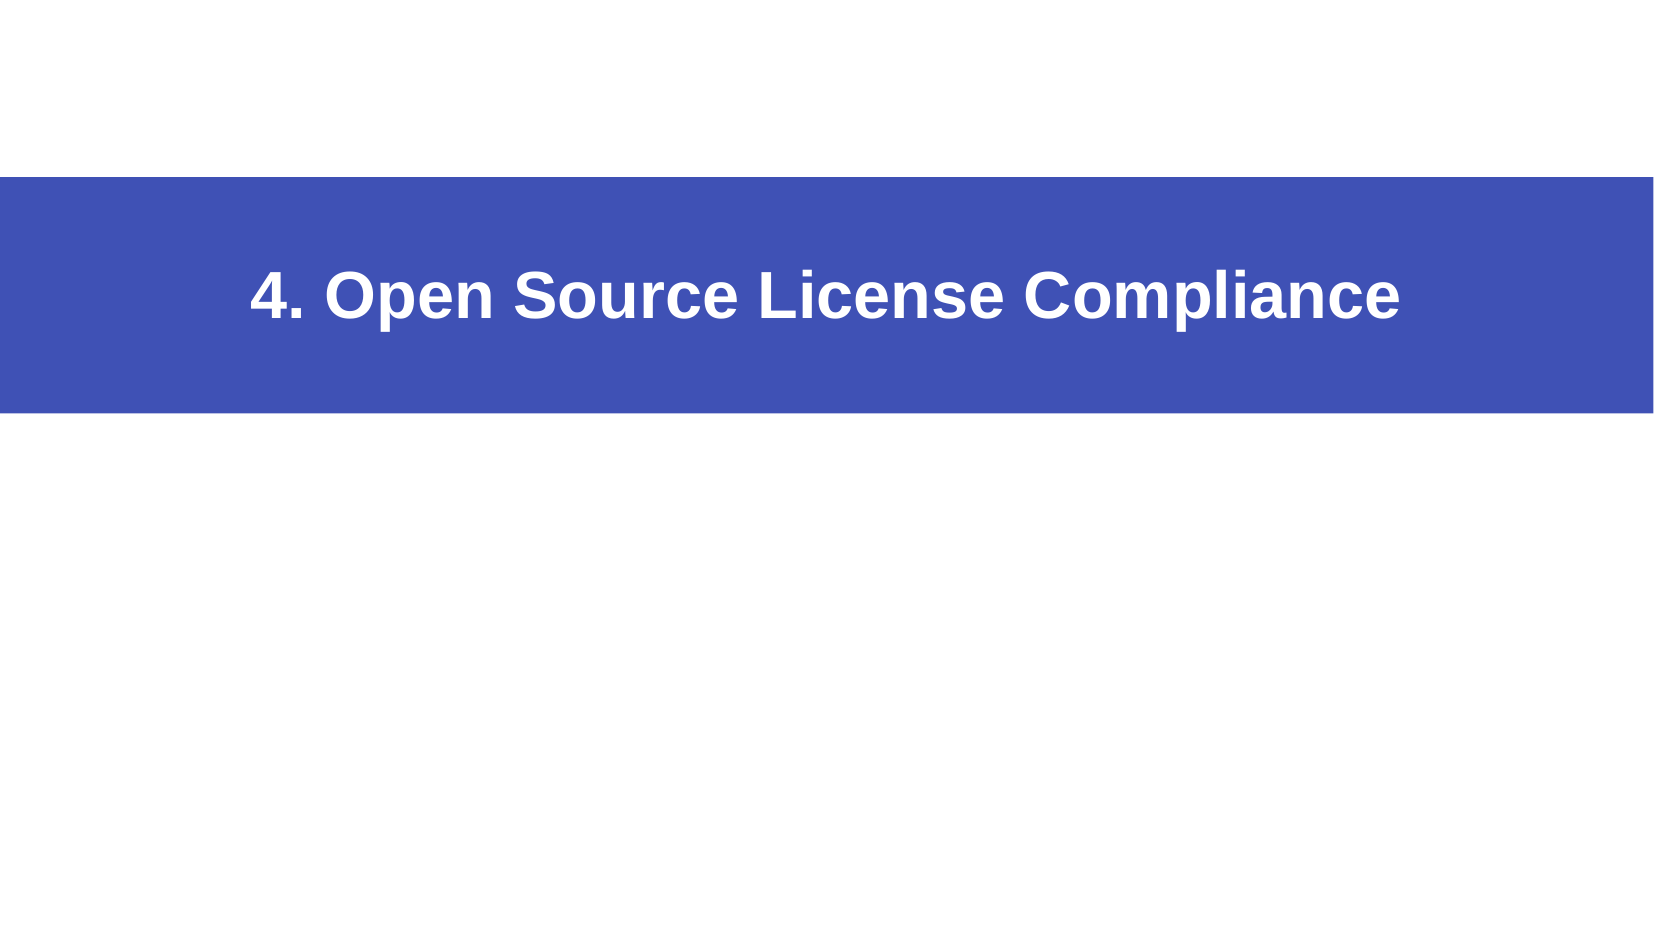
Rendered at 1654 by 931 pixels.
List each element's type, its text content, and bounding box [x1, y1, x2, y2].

title 4. Open Source License Compliance [0, 177, 1654, 414]
